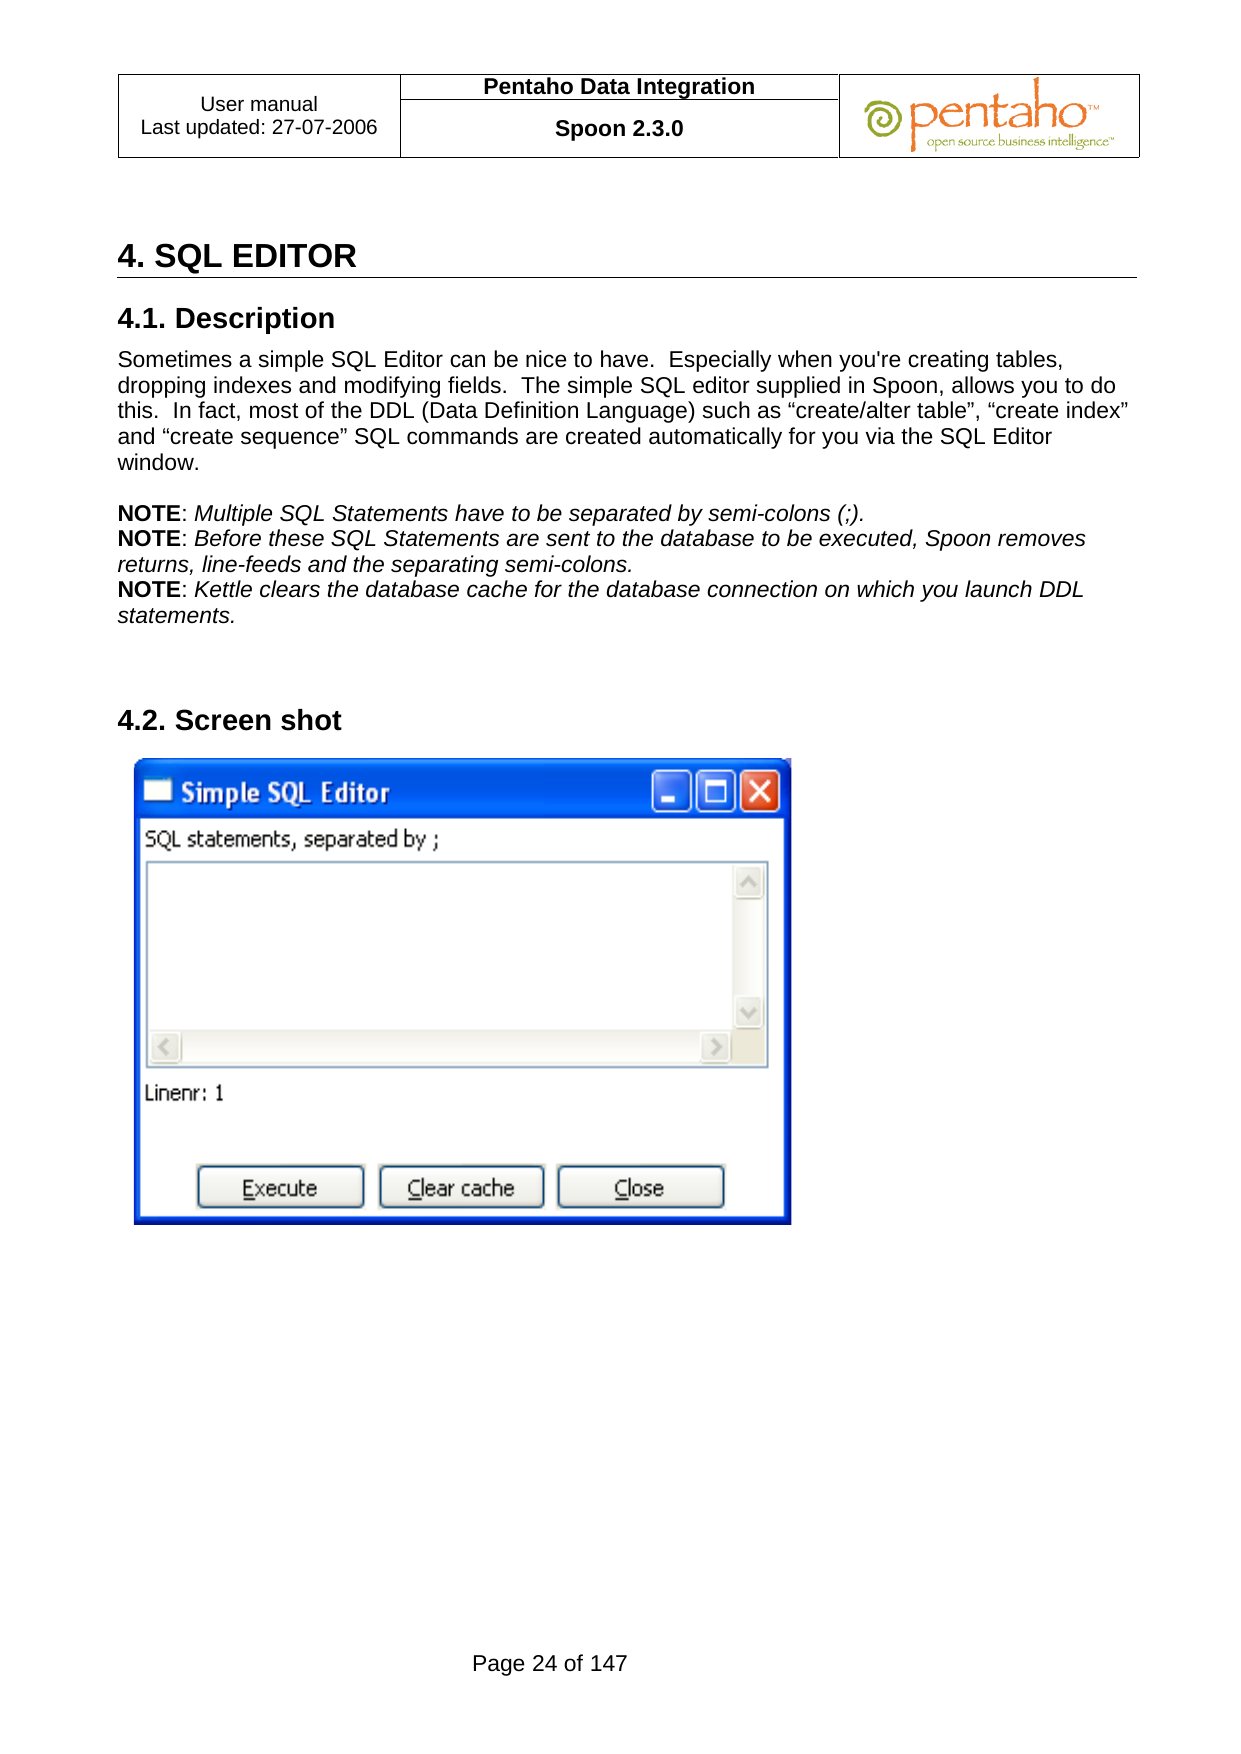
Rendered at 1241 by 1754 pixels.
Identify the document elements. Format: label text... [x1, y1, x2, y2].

text NOTE: Multiple SQL Statements have to be separated by semi-colons (;). [117, 500, 1137, 526]
text NOTE: Before these SQL Statements are sent to the database to be executed, Spoon removes returns, line-feeds and the separating semi-colons. [117, 526, 1137, 577]
text Sometimes a simple SQL Editor can be nice to have. Especially when you're creating tables, dropping indexes and modifying fields. The simple SQL editor supplied in Spoon, allows you to do this. In fact, most of the DDL (Data Definition Language) such as “create/alter table”, “create index” and “create sequence” SQL commands are created automatically for you via the SQL Editor window. [117, 347, 1137, 475]
subtitle SQL editor [117, 238, 1137, 277]
subtitle Screen shot [117, 704, 1137, 737]
subtitle Description [117, 302, 1137, 334]
text NOTE: Kettle clears the database cache for the database connection on which you launch DDL statements. [117, 577, 1137, 628]
picture [133, 758, 792, 1225]
